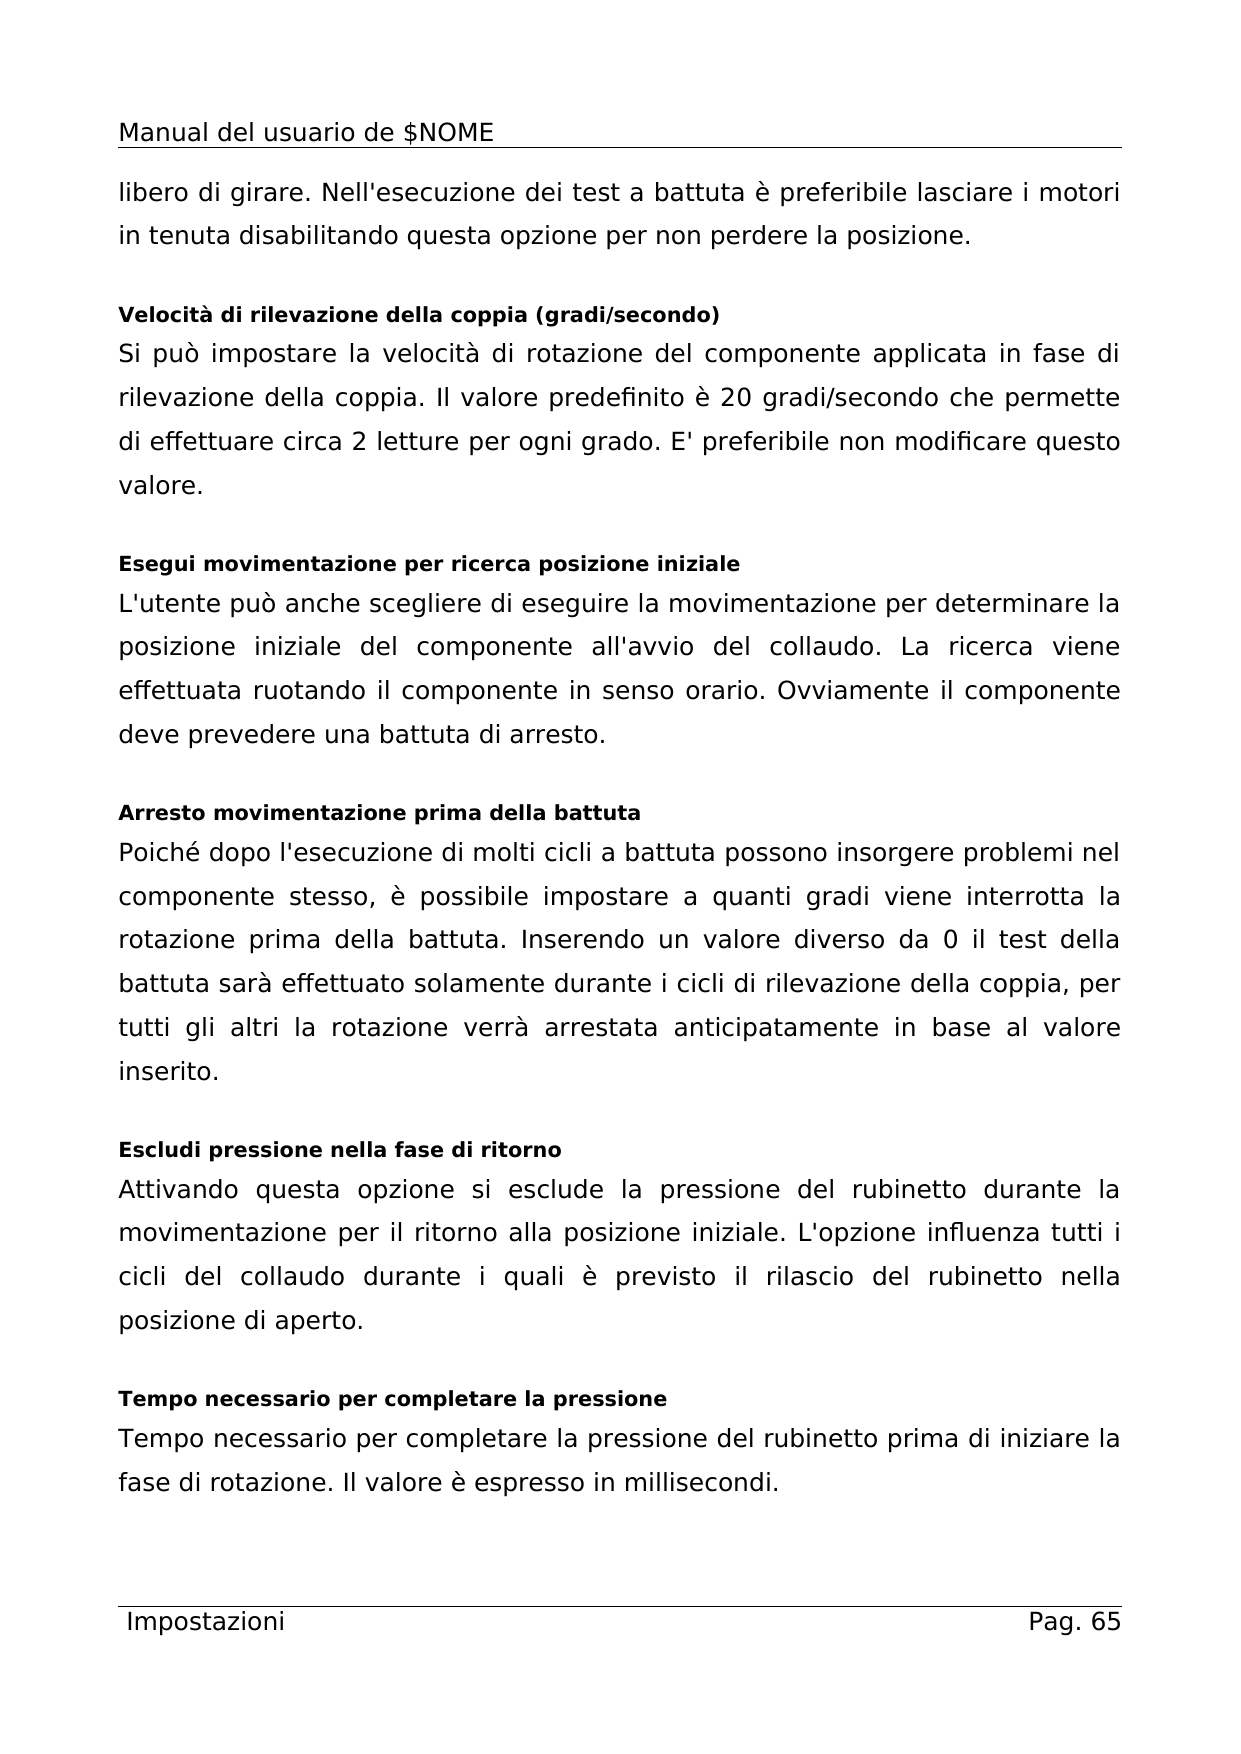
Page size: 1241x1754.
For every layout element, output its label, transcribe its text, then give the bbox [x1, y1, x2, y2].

subtitle Tempo necessario per completare la pressione [118, 1387, 1122, 1412]
text Si può impostare la velocità di rotazione del componente applicata in fase di rilevazione della coppia. Il valore predefinito è 20 gradi/secondo che permette di effettuare circa 2 letture per ogni grado. E' preferibile non modificare questo valore. [118, 339, 1122, 500]
subtitle Escludi pressione nella fase di ritorno [118, 1138, 1122, 1162]
text Tempo necessario per completare la pressione del rubinetto prima di iniziare la fase di rotazione. Il valore è espresso in millisecondi. [118, 1424, 1122, 1497]
subtitle Arresto movimentazione prima della battuta [118, 801, 1122, 826]
subtitle Velocità di rilevazione della coppia (gradi/secondo) [118, 303, 1122, 327]
text Poiché dopo l'esecuzione di molti cicli a battuta possono insorgere problemi nel componente stesso, è possibile impostare a quanti gradi viene interrotta la rotazione prima della battuta. Inserendo un valore diverso da 0 il test della battuta sarà effettuato solamente durante i cicli di rilevazione della coppia, per tutti gli altri la rotazione verrà arrestata anticipatamente in base al valore inserito. [118, 838, 1122, 1086]
text Attivando questa opzione si esclude la pressione del rubinetto durante la movimentazione per il ritorno alla posizione iniziale. L'opzione influenza tutti i cicli del collaudo durante i quali è previsto il rilascio del rubinetto nella posizione di aperto. [118, 1175, 1122, 1335]
subtitle Esegui movimentazione per ricerca posizione iniziale [118, 552, 1122, 576]
text L'utente può anche scegliere di eseguire la movimentazione per determinare la posizione iniziale del componente all'avvio del collaudo. La ricerca viene effettuata ruotando il componente in senso orario. Ovviamente il componente deve prevedere una battuta di arresto. [118, 589, 1122, 749]
text libero di girare. Nell'esecuzione dei test a battuta è preferibile lasciare i motori in tenuta disabilitando questa opzione per non perdere la posizione. [118, 178, 1122, 251]
